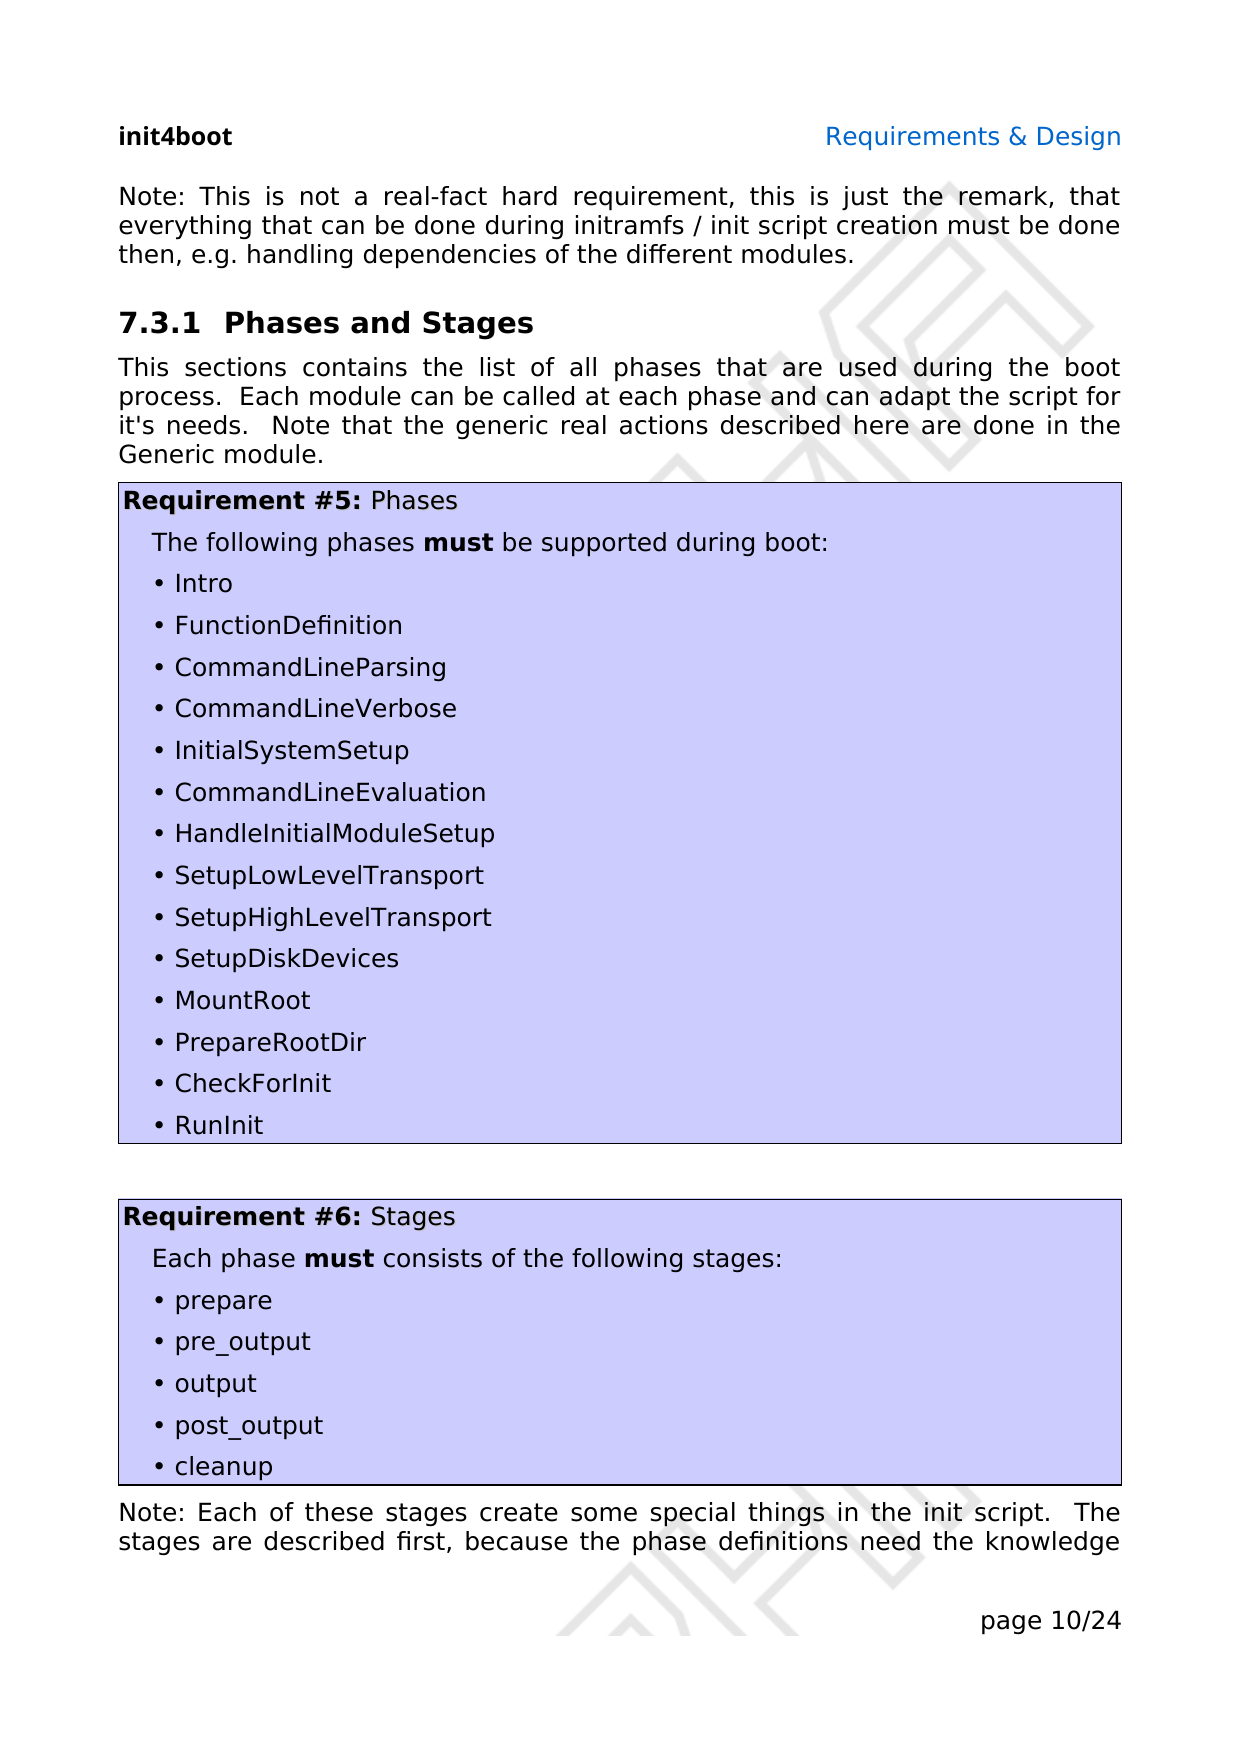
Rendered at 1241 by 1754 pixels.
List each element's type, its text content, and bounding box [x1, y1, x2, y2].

list • SetupLowLevelTransport [119, 857, 1121, 890]
picture [119, 1357, 1121, 1365]
list • InitialSystemSetup [119, 732, 1121, 765]
picture [119, 974, 1121, 982]
list Phases [119, 483, 1121, 515]
picture [119, 1440, 1121, 1448]
picture [119, 1015, 1121, 1024]
picture [119, 682, 1121, 691]
picture [119, 849, 1121, 857]
list • CommandLineVerbose [119, 691, 1121, 724]
picture [119, 1398, 1121, 1407]
list • Intro [119, 566, 1121, 599]
list • SetupHighLevelTransport [119, 899, 1121, 932]
list • FunctionDefinition [119, 607, 1121, 640]
picture [119, 1273, 1121, 1282]
list • post_output [119, 1407, 1121, 1440]
picture [119, 1099, 1121, 1107]
list • HandleInitialModuleSetup [119, 816, 1121, 849]
list • prepare [119, 1282, 1121, 1315]
picture [119, 932, 1121, 941]
text Note: Each of these stages create some special things in the init script. The stages are described first, because the phase definitions need the knowledge [118, 1498, 1122, 1556]
picture [119, 640, 1121, 649]
picture [119, 1315, 1121, 1323]
picture [119, 515, 1121, 524]
picture [118, 1144, 1122, 1198]
subtitle Phases and Stages [118, 307, 1122, 341]
list • cleanup [119, 1448, 1121, 1484]
list Each phase must consists of the following stages: [119, 1240, 1121, 1273]
list • CommandLineParsing [119, 649, 1121, 682]
list • SetupDiskDevices [119, 941, 1121, 974]
text Note: This is not a real-fact hard requirement, this is just the remark, that everything that can be done during initramfs / init script creation must be done then, e.g. handling dependencies of the different modules. [118, 182, 1122, 269]
list • CheckForInit [119, 1066, 1121, 1099]
list • output [119, 1365, 1121, 1398]
picture [118, 269, 1122, 307]
list • MountRoot [119, 982, 1121, 1015]
list The following phases must be supported during boot: [119, 524, 1121, 557]
list • PrepareRootDir [119, 1024, 1121, 1057]
picture [119, 1232, 1121, 1240]
picture [119, 557, 1121, 566]
picture [119, 765, 1121, 774]
picture [118, 341, 1122, 353]
picture [119, 890, 1121, 899]
list • RunInit [119, 1107, 1121, 1143]
picture [118, 470, 1122, 482]
picture [119, 724, 1121, 732]
picture [119, 807, 1121, 816]
list • CommandLineEvaluation [119, 774, 1121, 807]
picture [119, 1057, 1121, 1066]
picture [118, 117, 1122, 182]
picture [119, 599, 1121, 607]
list Stages [119, 1200, 1121, 1232]
text This sections contains the list of all phases that are used during the boot process. Each module can be called at each phase and can adapt the script for it's needs. Note that the generic real actions described here are done in the Generic module. [118, 353, 1122, 470]
list • pre_output [119, 1323, 1121, 1357]
picture [118, 1486, 1122, 1498]
picture [118, 1556, 1122, 1636]
